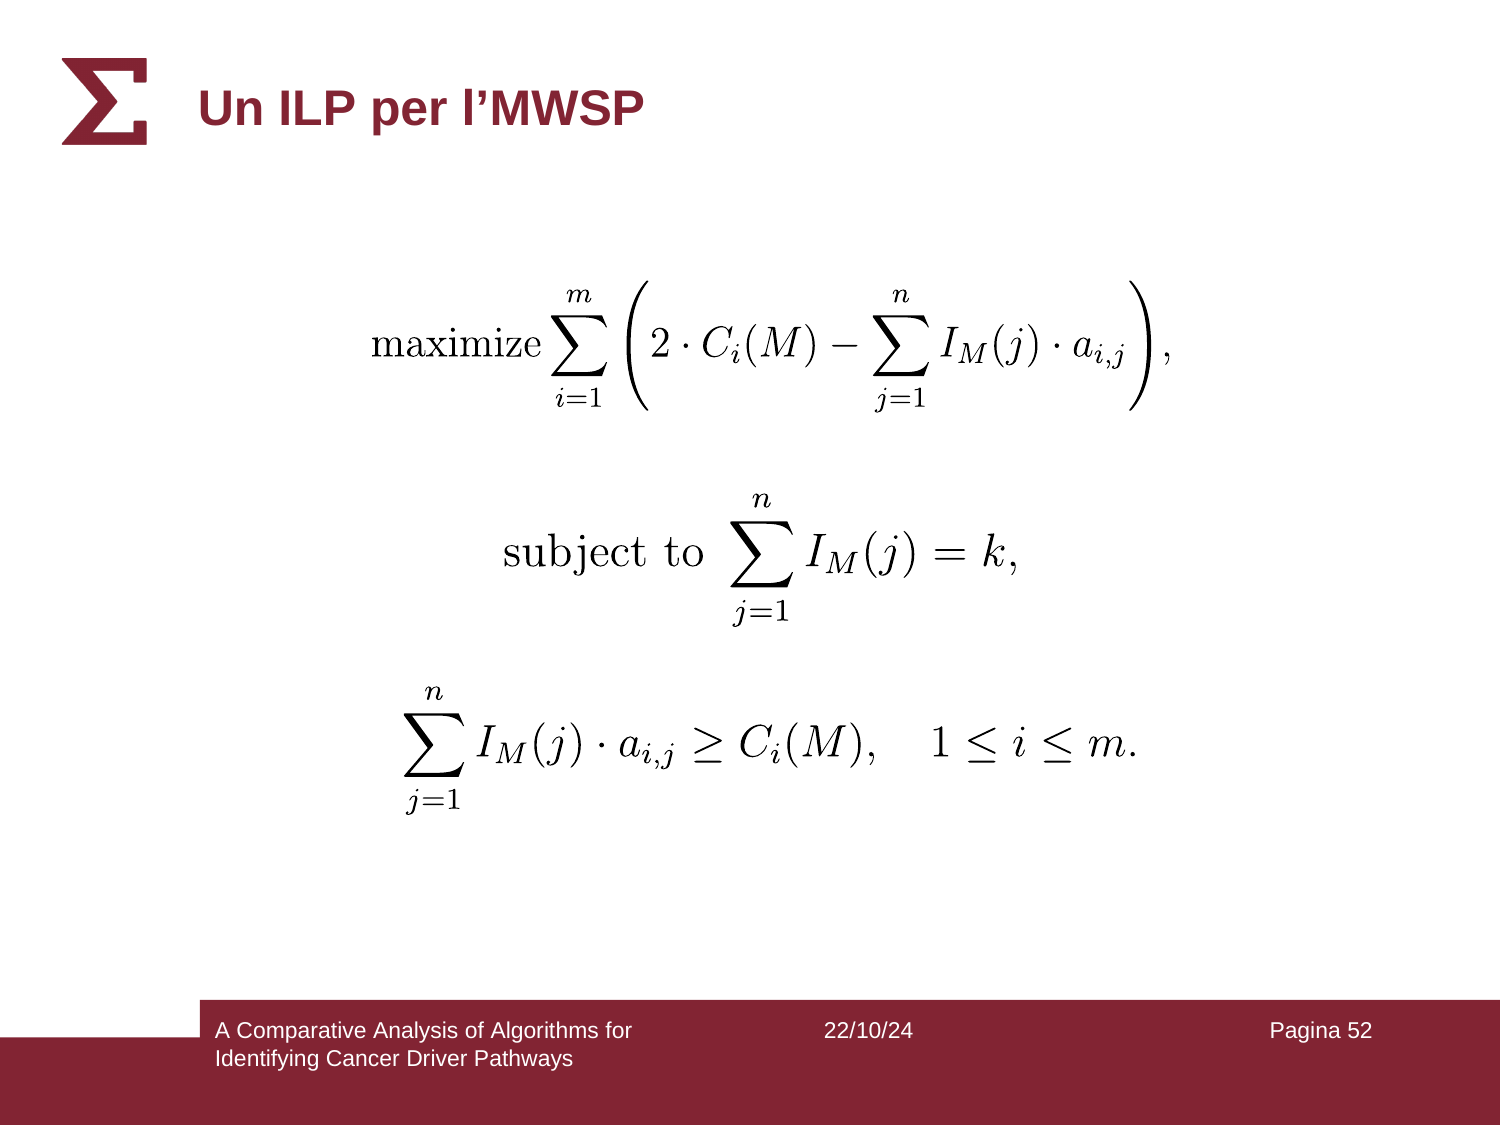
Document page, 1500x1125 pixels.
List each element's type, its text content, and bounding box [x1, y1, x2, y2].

title Un ILP per l’MWSP [183, 67, 1400, 150]
picture [504, 493, 1016, 627]
picture [60, 58, 148, 145]
picture [372, 280, 1170, 413]
text_box A Comparative Analysis of Algorithms for Identifying Cancer Driver Pathways [199, 1008, 676, 1084]
picture [403, 686, 1135, 815]
text_box Pagina <number> [1074, 1008, 1388, 1084]
text_box 22/10/24 [712, 1008, 1026, 1084]
